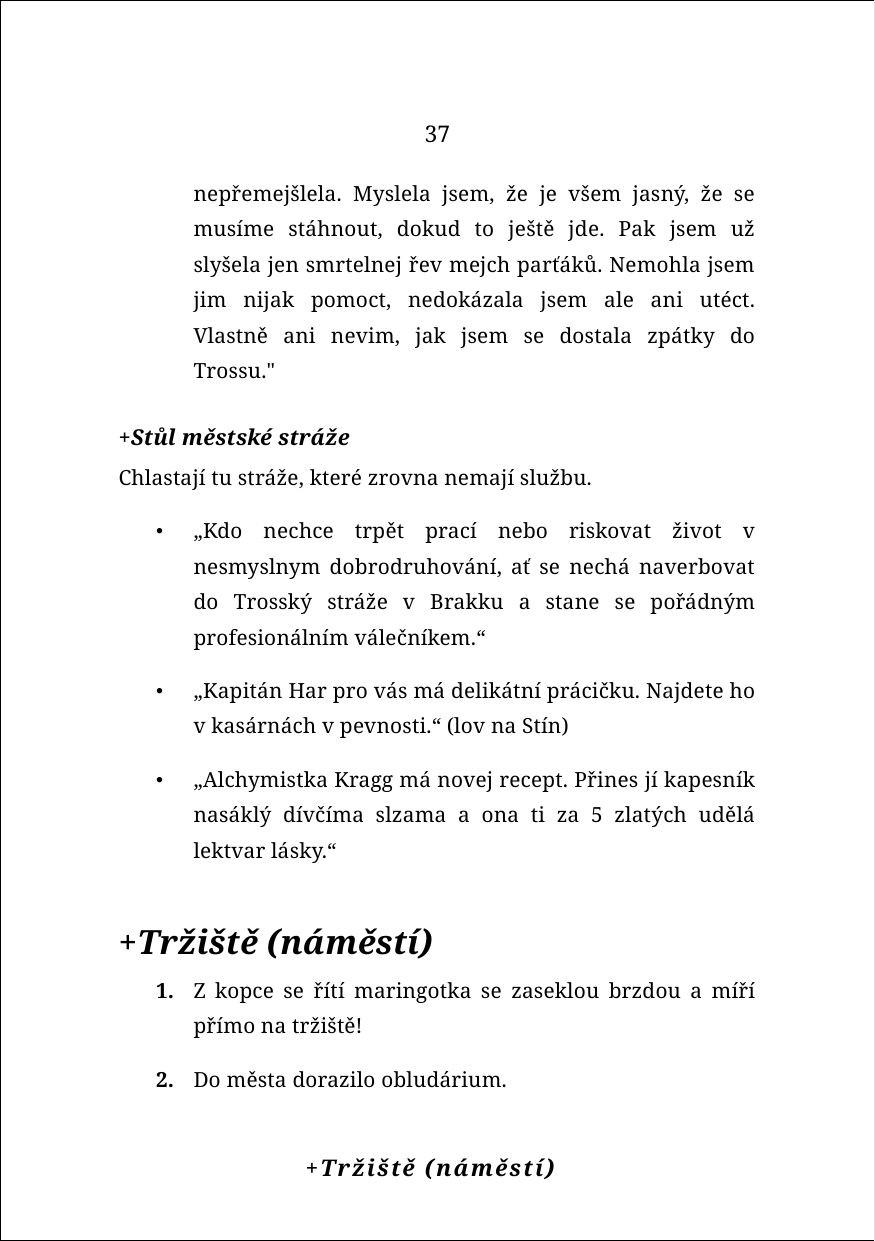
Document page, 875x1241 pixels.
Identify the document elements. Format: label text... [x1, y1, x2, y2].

list „Kdo nechce trpět prací nebo riskovat život v nesmyslnym dobrodruhování, ať se nechá naverbovat do Trosský stráže v Brakku a stane se pořádným profesionálním válečníkem.“ [156, 516, 756, 651]
list nepřemejšlela. Myslela jsem, že je všem jasný, že se musíme stáhnout, dokud to ještě jde. Pak jsem už slyšela jen smrtelnej řev mejch parťáků. Nemohla jsem jim nijak pomoct, nedokázala jsem ale ani utéct. Vlastně ani nevim, jak jsem se dostala zpátky do Trossu." [156, 179, 756, 385]
list Z kopce se řítí maringotka se zaseklou brzdou a míří přímo na tržiště! [156, 976, 756, 1040]
list Do města dorazilo obludárium. [156, 1065, 756, 1093]
list „Alchymistka Kragg má novej recept. Přines jí kapesník nasáklý dívčíma slzama a ona ti za 5 zlatých udělá lektvar lásky.“ [156, 765, 756, 864]
text Chlastají tu stráže, které zrovna nemají službu. [118, 463, 756, 492]
subtitle +Tržiště (náměstí) [118, 919, 756, 964]
subtitle +Stůl městské stráže [118, 422, 756, 451]
list „Kapitán Har pro vás má delikátní prácičku. Najdete ho v kasárnách v pevnosti.“ (lov na Stín) [156, 676, 756, 740]
